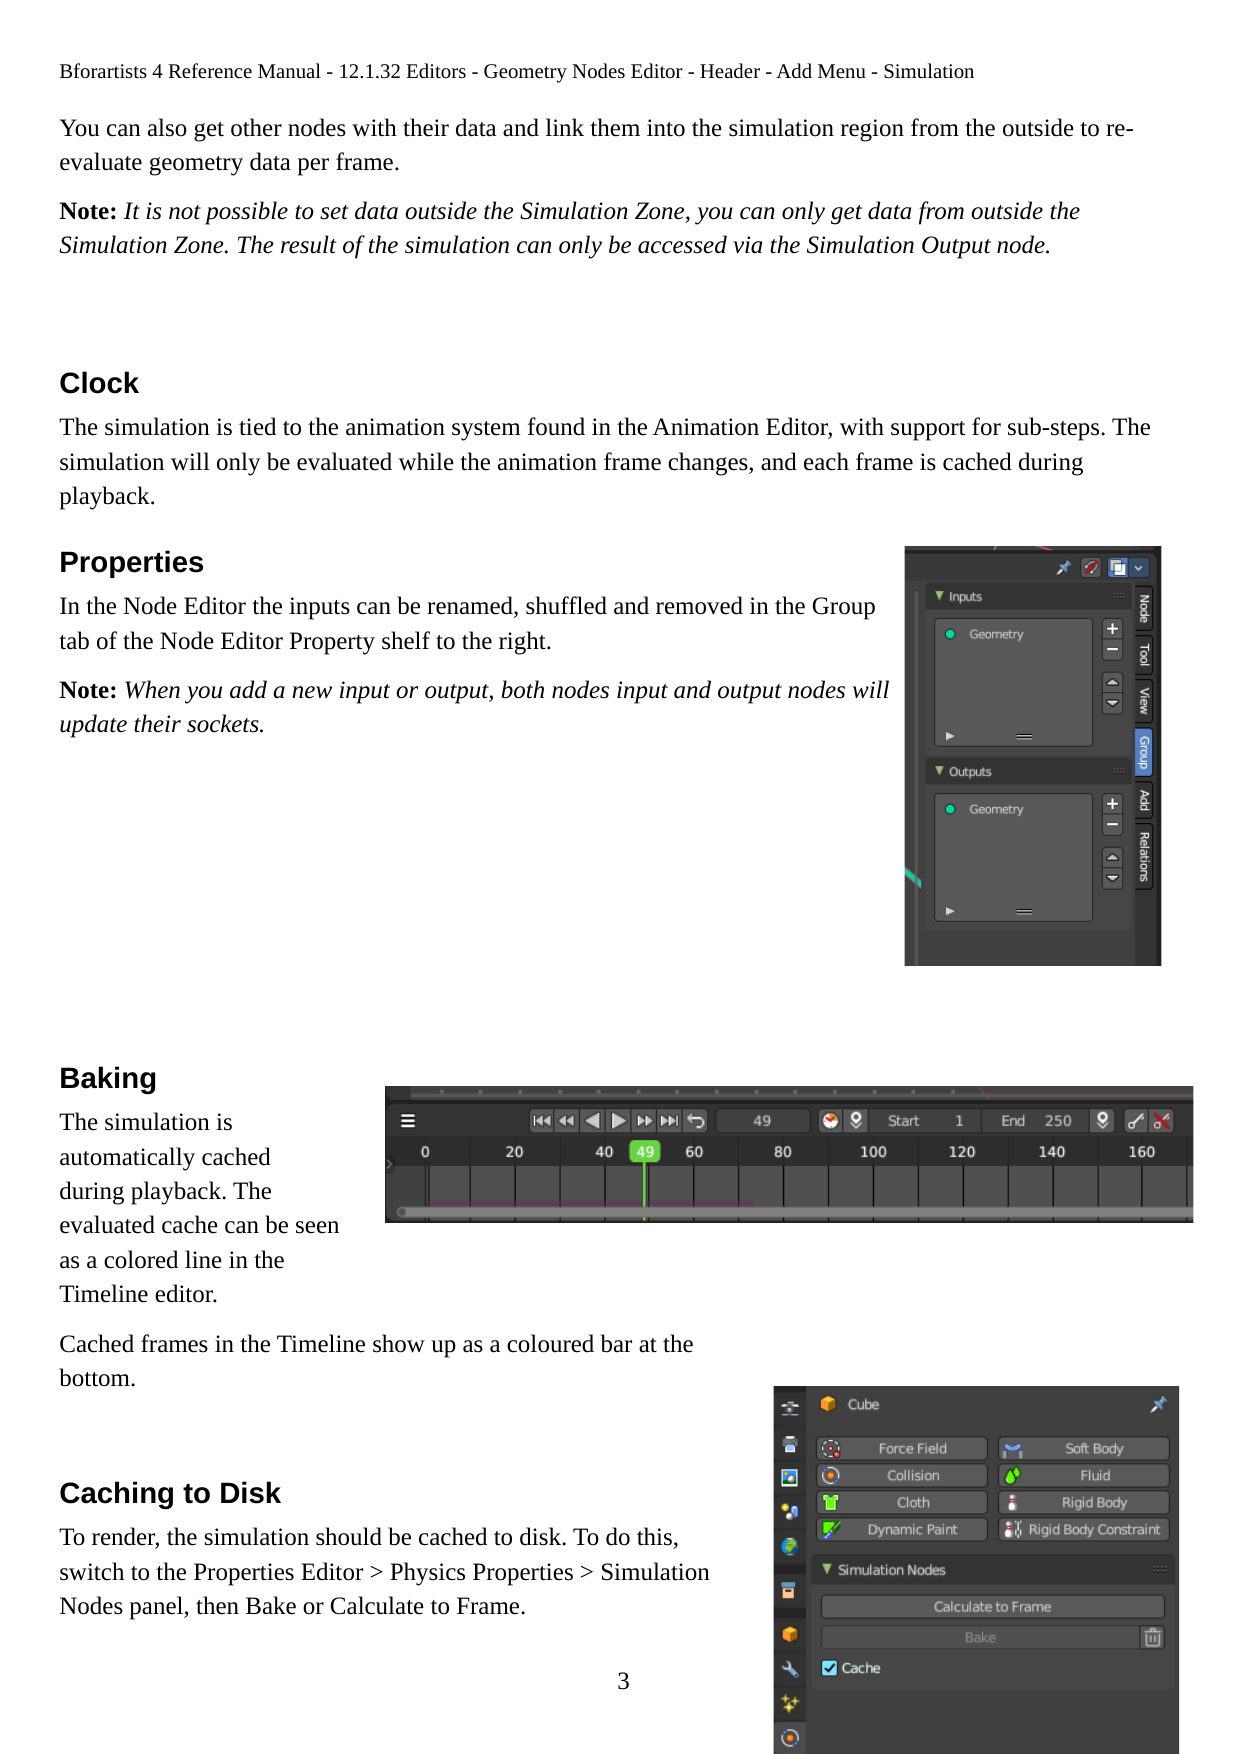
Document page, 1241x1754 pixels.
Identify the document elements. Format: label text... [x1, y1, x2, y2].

picture [904, 546, 1162, 966]
subtitle Properties [59, 545, 1181, 579]
text Note: It is not possible to set data outside the Simulation Zone, you can only get data from outside the Simulation Zone. The result of the simulation can only be accessed via the Simulation Output node. [59, 196, 1181, 259]
text In the Node Editor the inputs can be renamed, shuffled and removed in the Group tab of the Node Editor Property shelf to the right. [59, 591, 904, 654]
picture [773, 1386, 1180, 1754]
picture [385, 1086, 1194, 1223]
text The simulation is automatically cached during playback. The evaluated cache can be seen as a colored line in the Timeline editor. [59, 1223, 1181, 1308]
subtitle Baking [59, 1061, 1181, 1095]
text The simulation is tied to the animation system found in the Animation Editor, with support for sub-steps. The simulation will only be evaluated while the animation frame changes, and each frame is cached during playback. [59, 412, 1181, 510]
text You can also get other nodes with their data and link them into the simulation region from the outside to re-evaluate geometry data per frame. [59, 113, 1181, 176]
subtitle Clock [59, 366, 1181, 400]
text To render, the simulation should be cached to disk. To do this, switch to the Properties Editor > Physics Properties > Simulation Nodes panel, then Bake or Calculate to Frame. [59, 1522, 773, 1620]
text Cached frames in the Timeline show up as a coloured bar at the bottom. [59, 1329, 1181, 1392]
subtitle Caching to Disk [59, 1476, 773, 1509]
text Note: When you add a new input or output, both nodes input and output nodes will update their sockets. [59, 675, 904, 738]
